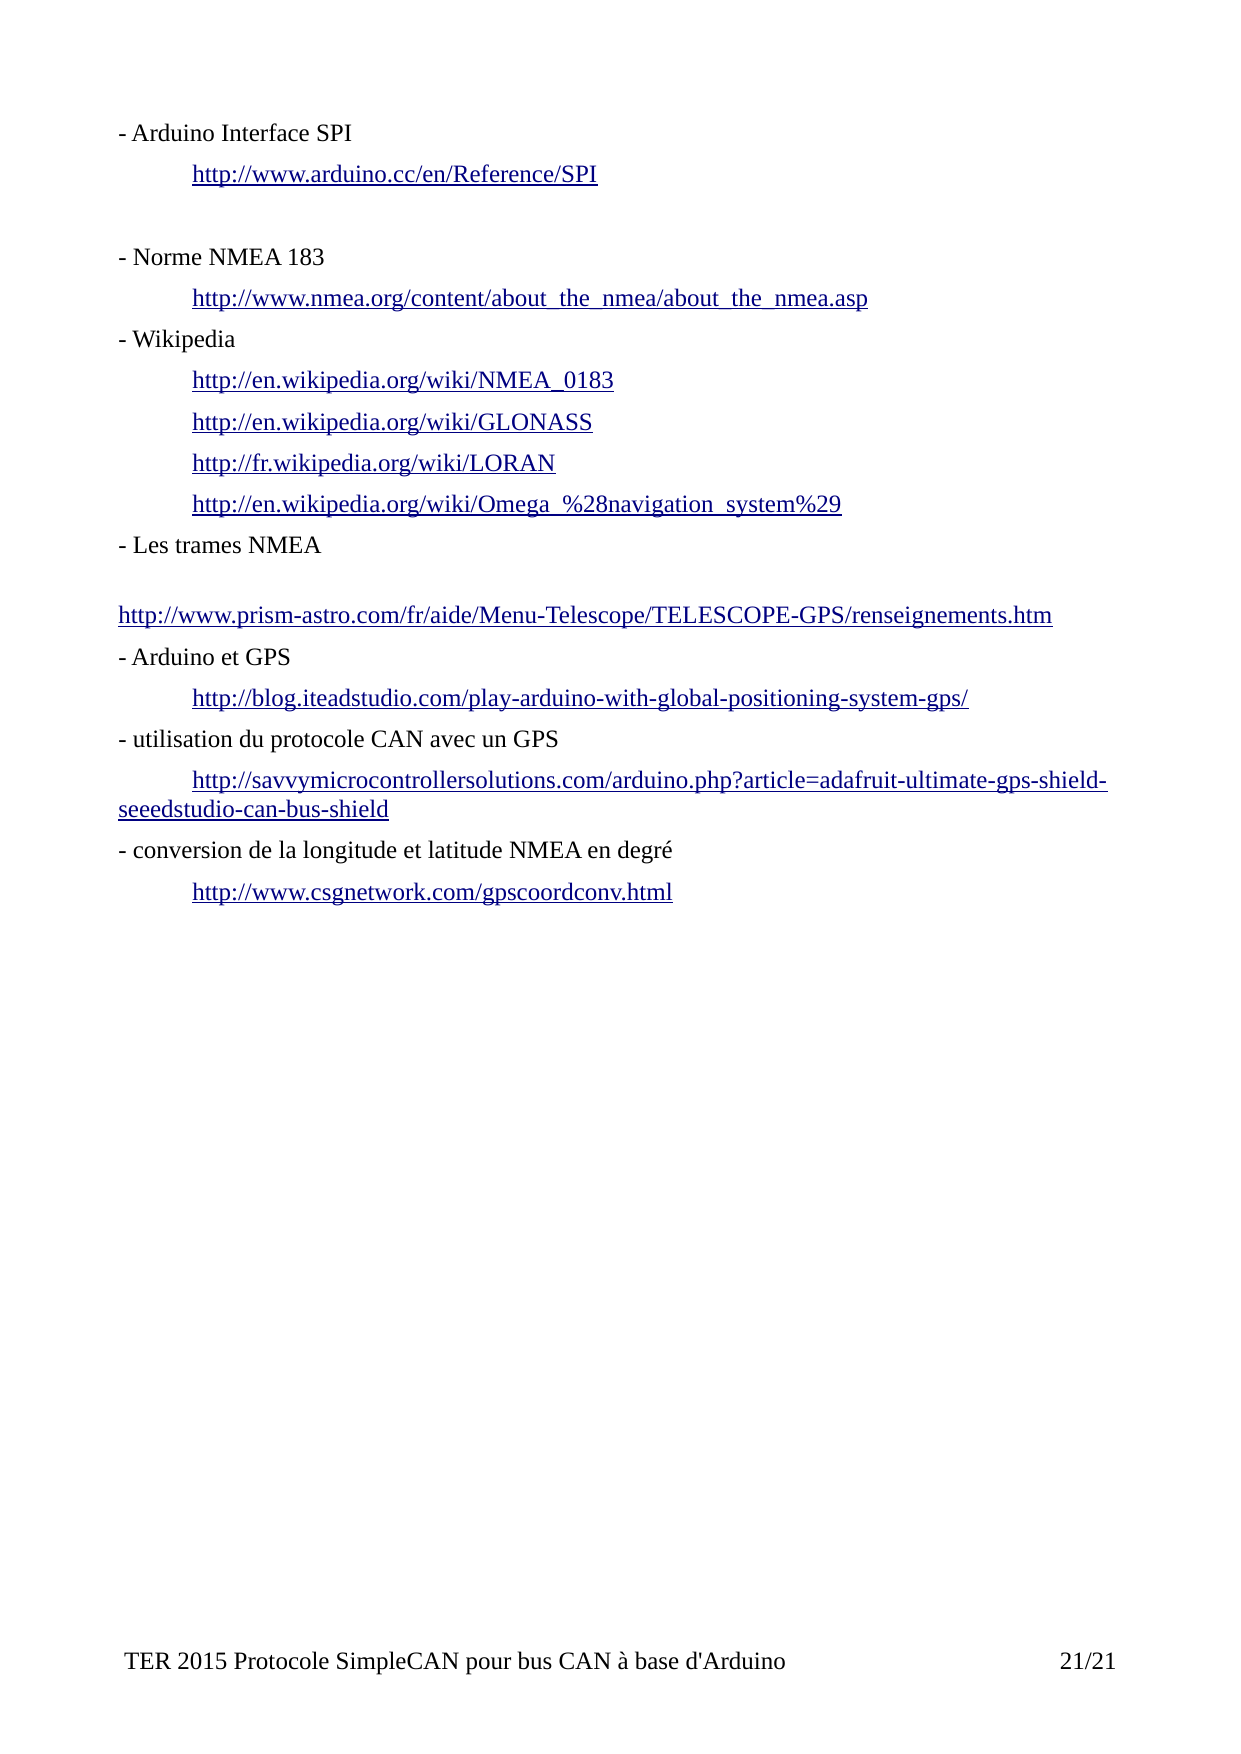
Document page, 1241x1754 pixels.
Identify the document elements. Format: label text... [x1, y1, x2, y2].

text - Wikipedia [118, 324, 1122, 353]
text - Les trames NMEA [118, 531, 1122, 559]
text http://www.arduino.cc/en/Reference/SPI [118, 159, 1122, 188]
text - utilisation du protocole CAN avec un GPS [118, 724, 1122, 753]
text http://blog.iteadstudio.com/play-arduino-with-global-positioning-system-gps/ [118, 683, 1122, 712]
text - conversion de la longitude et latitude NMEA en degré [118, 836, 1122, 864]
text http://en.wikipedia.org/wiki/GLONASS [118, 407, 1122, 436]
text http://www.prism-astro.com/fr/aide/Menu-Telescope/TELESCOPE-GPS/renseignements.htm [118, 572, 1122, 629]
text - Arduino Interface SPI [118, 118, 1122, 147]
text - Arduino et GPS [118, 642, 1122, 671]
text http://en.wikipedia.org/wiki/NMEA_0183 [118, 366, 1122, 394]
text http://www.csgnetwork.com/gpscoordconv.html [118, 877, 1122, 906]
text - Norme NMEA 183 [118, 242, 1122, 271]
text http://fr.wikipedia.org/wiki/LORAN [118, 448, 1122, 477]
text http://savvymicrocontrollersolutions.com/arduino.php?article=adafruit-ultimate-gps-shield-seeedstudio-can-bus-shield [118, 766, 1122, 823]
text http://en.wikipedia.org/wiki/Omega_%28navigation_system%29 [118, 489, 1122, 518]
text http://www.nmea.org/content/about_the_nmea/about_the_nmea.asp [118, 283, 1122, 312]
